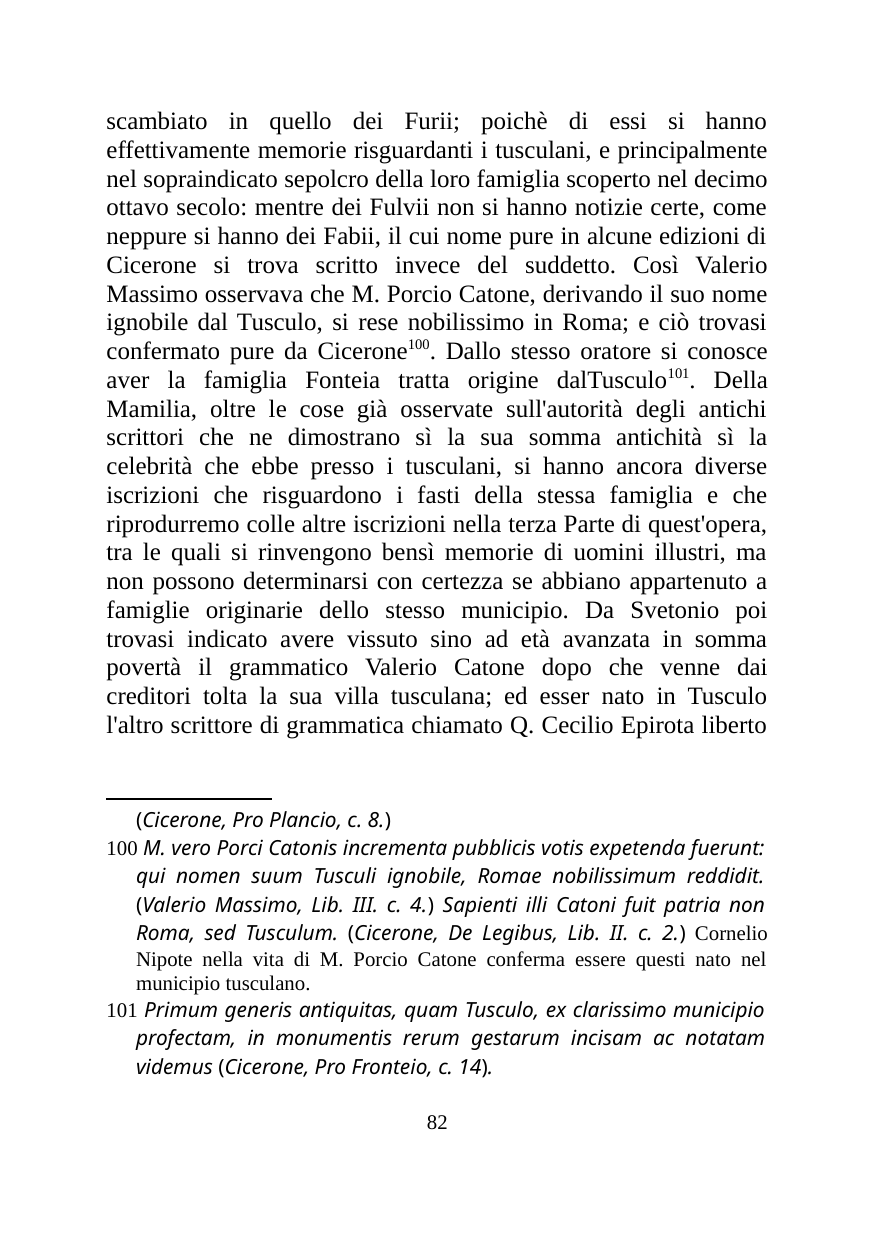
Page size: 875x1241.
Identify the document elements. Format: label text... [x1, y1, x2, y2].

text Primum generis antiquitas, quam Tusculo, ex clarissimo municipio profectam, in monumentis rerum gestarum incisam ac notatam videmus (Cicerone, Pro Fronteio, c. 14). [106, 995, 768, 1080]
text (Cicerone, Pro Plancio, c. 8.) [106, 805, 768, 833]
text scambiato in quello dei Furii; poichè di essi si hanno effettivamente memorie risguardanti i tusculani, e principalmente nel sopraindicato sepolcro della loro famiglia scoperto nel decimo ottavo secolo: mentre dei Fulvii non si hanno notizie certe, come neppure si hanno dei Fabii, il cui nome pure in alcune edizioni di Cicerone si trova scritto invece del suddetto. Così Valerio Massimo osservava che M. Porcio Catone, derivando il suo nome ignobile dal Tusculo, si rese nobilissimo in Roma; e ciò trovasi confermato pure da Cicerone. Dallo stesso oratore si conosce aver la famiglia Fonteia tratta origine dalTusculo. Della Mamilia, oltre le cose già osservate sull'autorità degli antichi scrittori che ne dimostrano sì la sua somma antichità sì la celebrità che ebbe presso i tusculani, si hanno ancora diverse iscrizioni che risguardono i fasti della stessa famiglia e che riprodurremo colle altre iscrizioni nella terza Parte di quest'opera, tra le quali si rinvengono bensì memorie di uomini illustri, ma non possono determinarsi con certezza se abbiano appartenuto a famiglie originarie dello stesso municipio. Da Svetonio poi trovasi indicato avere vissuto sino ad età avanzata in somma povertà il grammatico Valerio Catone dopo che venne dai creditori tolta la sua villa tusculana; ed esser nato in Tusculo l'altro scrittore di grammatica chiamato Q. Cecilio Epirota liberto [106, 106, 768, 739]
text M. vero Porci Catonis incrementa pubblicis votis expetenda fuerunt: qui nomen suum Tusculi ignobile, Romae nobilissimum reddidit. (Valerio Massimo, Lib. III. c. 4.) Sapienti illi Catoni fuit patria non Roma, sed Tusculum. (Cicerone, De Legibus, Lib. II. c. 2.) Cornelio Nipote nella vita di M. Porcio Catone conferma essere questi nato nel municipio tusculano. [106, 833, 768, 995]
